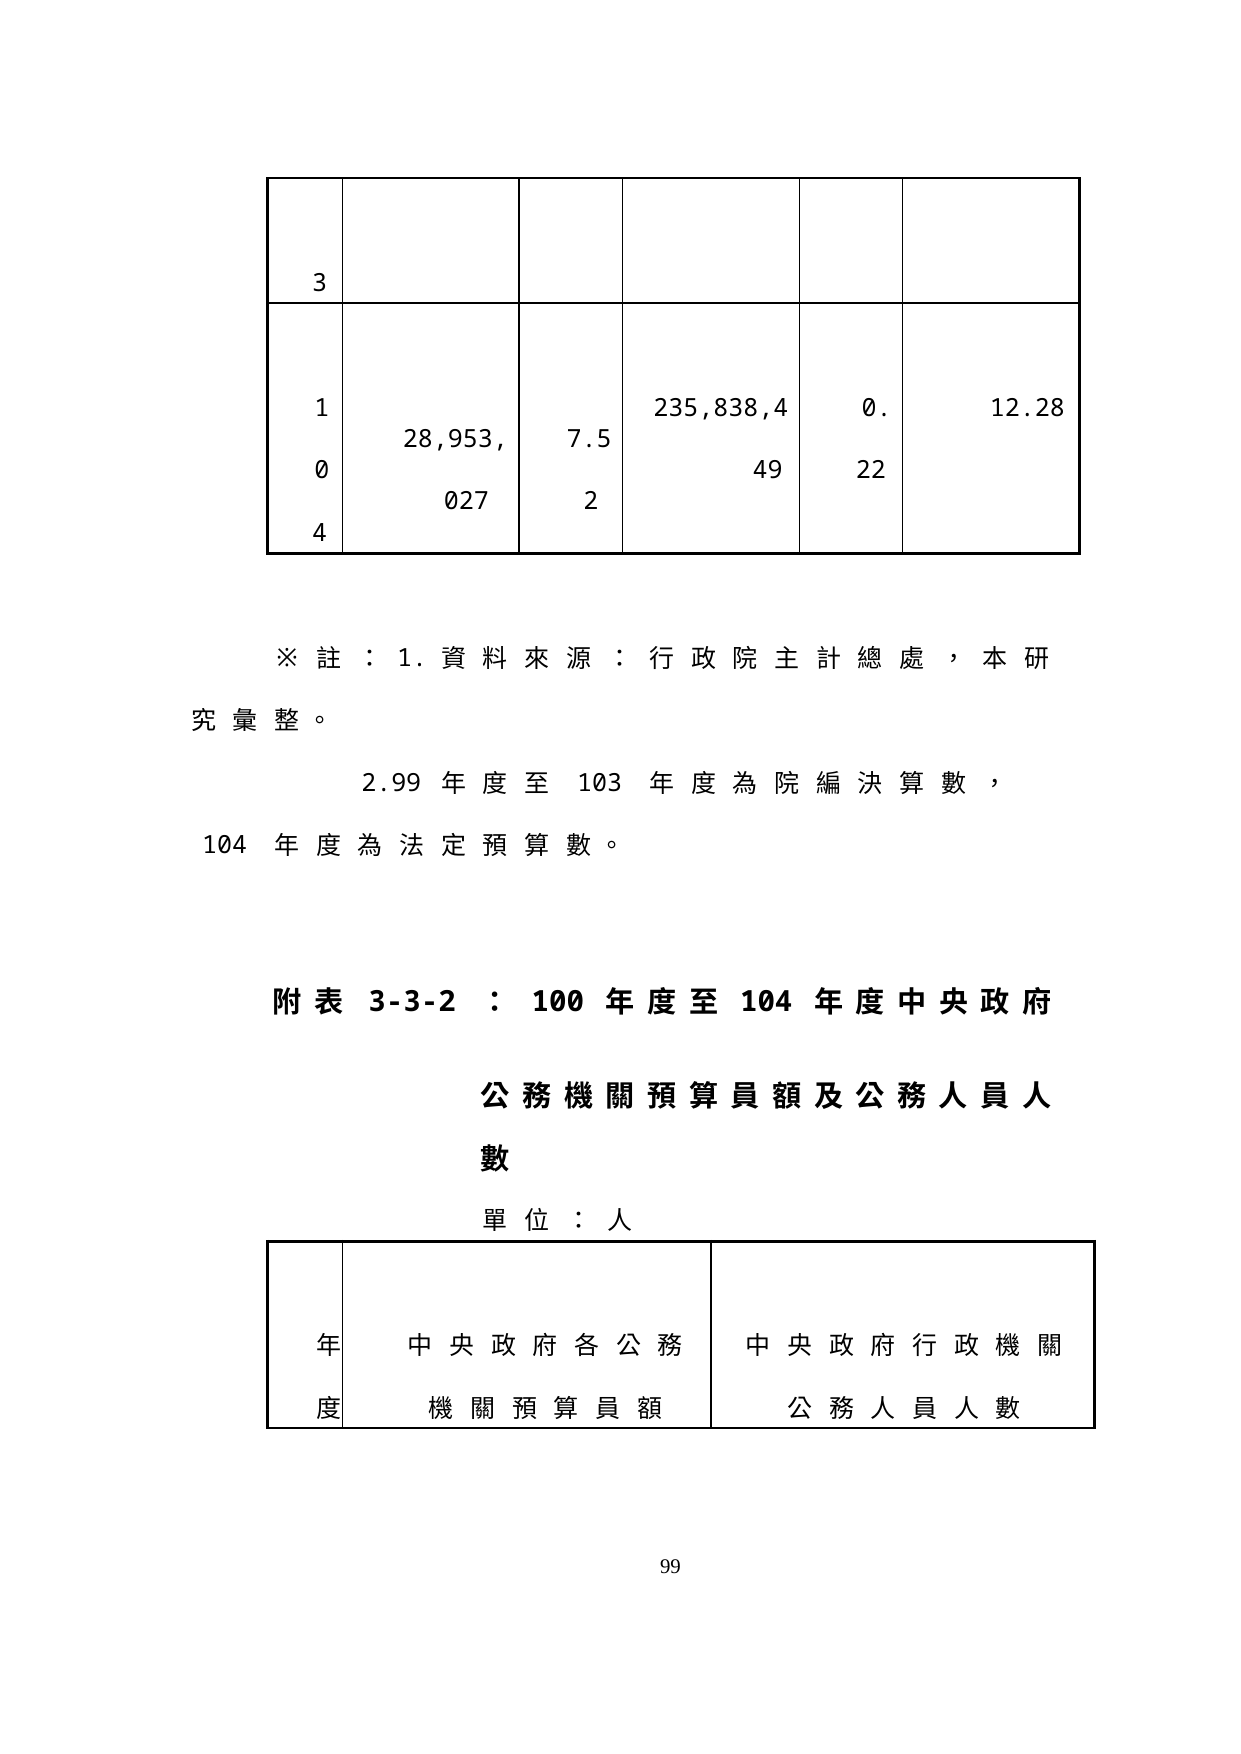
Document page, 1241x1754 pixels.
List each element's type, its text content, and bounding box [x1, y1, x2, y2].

table_header 中央政府行政機關公務人員人數 [712, 1243, 1093, 1427]
table_cell [623, 179, 799, 302]
text 2.99年度至103年度為院編決算數，104年度為法定預算數。 [183, 740, 1058, 865]
table_cell 7.52 [520, 304, 622, 552]
table_cell [903, 179, 1078, 302]
table_header 中央政府各公務機關預算員額 [343, 1243, 710, 1427]
table_cell [800, 179, 902, 302]
table_cell [520, 179, 622, 302]
table_cell 235,838,449 [623, 304, 799, 552]
table_cell 0.22 [800, 304, 902, 552]
text 附表3-3-2：100年度至104年度中央政府公務機關預算員額及公務人員人數 單位：人 [256, 927, 1058, 1240]
text ※註：1.資料來源：行政院主計總處，本研究彙整。 [183, 615, 1058, 740]
table_cell [343, 179, 518, 302]
table_cell 28,953,027 [343, 304, 518, 552]
table_cell 12.28 [903, 304, 1078, 552]
table_cell 104 [269, 304, 342, 552]
table_header 年度 [269, 1243, 342, 1427]
table_cell 3 [269, 179, 342, 302]
